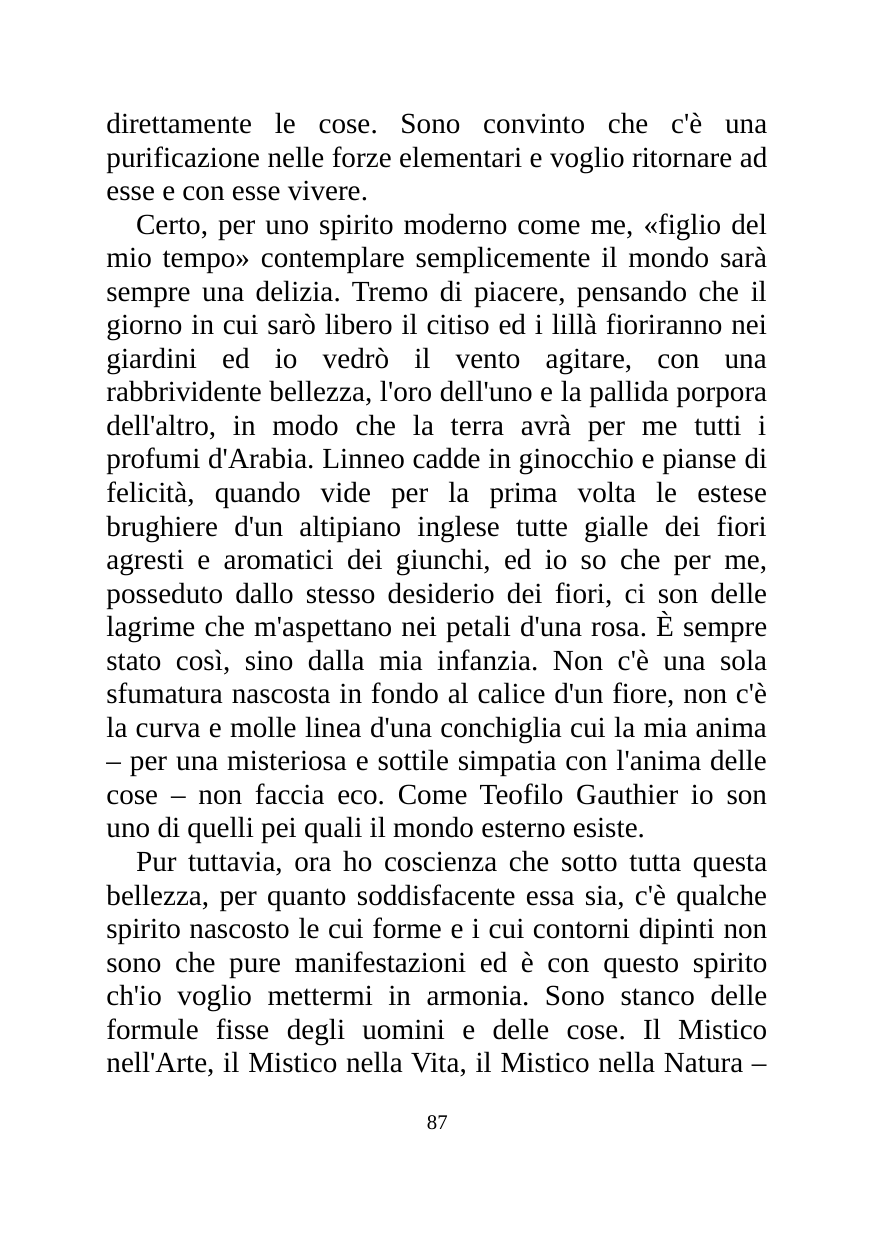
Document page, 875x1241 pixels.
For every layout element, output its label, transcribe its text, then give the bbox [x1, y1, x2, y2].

text Certo, per uno spirito moderno come me, «figlio del mio tempo» contemplare semplicemente il mondo sarà sempre una delizia. Tremo di piacere, pensando che il giorno in cui sarò libero il citiso ed i lillà fioriranno nei giardini ed io vedrò il vento agitare, con una rabbrividente bellezza, l'oro dell'uno e la pallida porpora dell'altro, in modo che la terra avrà per me tutti i profumi d'Arabia. Linneo cadde in ginocchio e pianse di felicità, quando vide per la prima volta le estese brughiere d'un altipiano inglese tutte gialle dei fiori agresti e aromatici dei giunchi, ed io so che per me, posseduto dallo stesso desiderio dei fiori, ci son delle lagrime che m'aspettano nei petali d'una rosa. È sempre stato così, sino dalla mia infanzia. Non c'è una sola sfumatura nascosta in fondo al calice d'un fiore, non c'è la curva e molle linea d'una conchiglia cui la mia anima – per una misteriosa e sottile simpatia con l'anima delle cose – non faccia eco. Come Teofilo Gauthier io son uno di quelli pei quali il mondo esterno esiste. [106, 207, 768, 844]
text direttamente le cose. Sono convinto che c'è una purificazione nelle forze elementari e voglio ritornare ad esse e con esse vivere. [106, 106, 768, 207]
text Pur tuttavia, ora ho coscienza che sotto tutta questa bellezza, per quanto soddisfacente essa sia, c'è qualche spirito nascosto le cui forme e i cui contorni dipinti non sono che pure manifestazioni ed è con questo spirito ch'io voglio mettermi in armonia. Sono stanco delle formule fisse degli uomini e delle cose. Il Mistico nell'Arte, il Mistico nella Vita, il Mistico nella Natura – [106, 844, 768, 1079]
